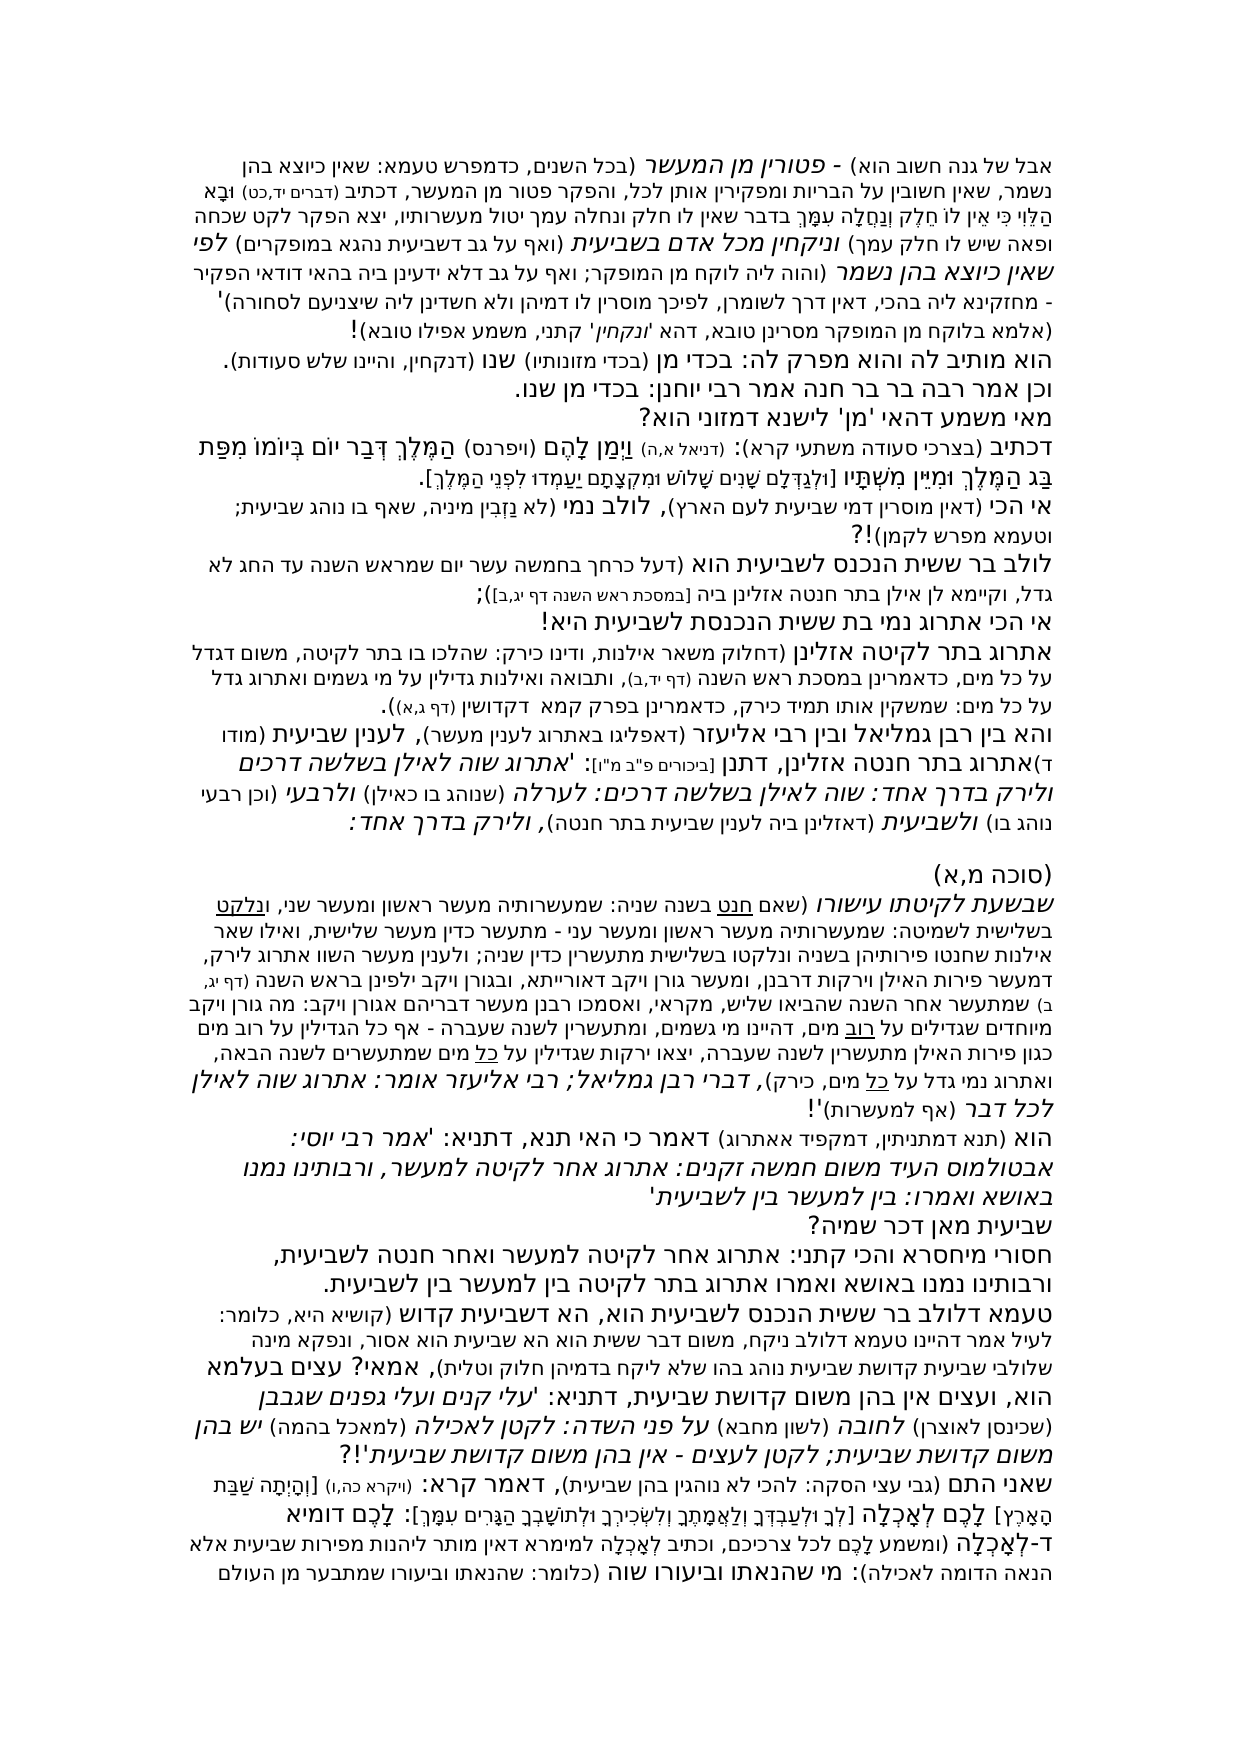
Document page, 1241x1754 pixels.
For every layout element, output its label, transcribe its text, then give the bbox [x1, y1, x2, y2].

text שבשעת לקיטתו עישורו (שאם חנט בשנה שניה: שמעשרותיה מעשר ראשון ומעשר שני, ונלקט בשלישית לשמיטה: שמעשרותיה מעשר ראשון ומעשר עני - מתעשר כדין מעשר שלישית, ואילו שאר אילנות שחנטו פירותיהן בשניה ונלקטו בשלישית מתעשרין כדין שניה; ולענין מעשר השוו אתרוג לירק, דמעשר פירות האילן וירקות דרבנן, ומעשר גורן ויקב דאורייתא, ובגורן ויקב ילפינן בראש השנה (דף יג,ב) שמתעשר אחר השנה שהביאו שליש, מקראי, ואסמכו רבנן מעשר דבריהם אגורן ויקב: מה גורן ויקב מיוחדים שגדילים על רוב מים, דהיינו מי גשמים, ומתעשרין לשנה שעברה - אף כל הגדילין על רוב מים כגון פירות האילן מתעשרין לשנה שעברה, יצאו ירקות שגדילין על כל מים שמתעשרים לשנה הבאה, ואתרוג נמי גדל על כל מים, כירק), דברי רבן גמליאל; רבי אליעזר אומר: אתרוג שוה לאילן לכל דבר (אף למעשרות)'! [187, 889, 1053, 1123]
text אבל של גנה חשוב הוא) - פטורין מן המעשר (בכל השנים, כדמפרש טעמא: שאין כיוצא בהן נשמר, שאין חשובין על הבריות ומפקירין אותן לכל, והפקר פטור מן המעשר, דכתיב (דברים יד,כט) וּבָא הַלֵּוִי כִּי אֵין לוֹ חֵלֶק וְנַחֲלָה עִמָּךְ בדבר שאין לו חלק ונחלה עמך יטול מעשרותיו, יצא הפקר לקט שכחה ופאה שיש לו חלק עמך) וניקחין מכל אדם בשביעית (ואף על גב דשביעית נהגא במופקרים) לפי שאין כיוצא בהן נשמר (והוה ליה לוקח מן המופקר; ואף על גב דלא ידעינן ביה בהאי דודאי הפקיר - מחזקינא ליה בהכי, דאין דרך לשומרן, לפיכך מוסרין לו דמיהן ולא חשדינן ליה שיצניעם לסחורה)' (אלמא בלוקח מן המופקר מסרינן טובא, דהא 'ונקחין' קתני, משמע אפילו טובא)! [187, 150, 1053, 345]
text שאני התם (גבי עצי הסקה: להכי לא נוהגין בהן שביעית), דאמר קרא: (ויקרא כה,ו) [וְהָיְתָה שַׁבַּת הָאָרֶץ] לָכֶם לְאָכְלָה [לְךָ וּלְעַבְדְּךָ וְלַאֲמָתֶךָ וְלִשְׂכִירְךָ וּלְתוֹשָׁבְךָ הַגָּרִים עִמָּךְ]: לָכֶם דומיא ד-לְאָכְלָה (ומשמע לָכֶם לכל צרכיכם, וכתיב לְאָכְלָה למימרא דאין מותר ליהנות מפירות שביעית אלא הנאה הדומה לאכילה): מי שהנאתו וביעורו שוה (כלומר: שהנאתו וביעורו שמתבער מן העולם [187, 1469, 1053, 1586]
text אי הכי (דאין מוסרין דמי שביעית לעם הארץ), לולב נמי (לא נַזְבִין מיניה, שאף בו נוהג שביעית; וטעמא מפרש לקמן)!? [187, 491, 1053, 549]
text שביעית מאן דכר שמיה? [187, 1211, 1053, 1240]
text הוא (תנא דמתניתין, דמקפיד אאתרוג) דאמר כי האי תנא, דתניא: 'אמר רבי יוסי: אבטולמוס העיד משום חמשה זקנים: אתרוג אחר לקיטה למעשר, ורבותינו נמנו באושא ואמרו: בין למעשר בין לשביעית' [187, 1123, 1053, 1211]
text דכתיב (בצרכי סעודה משתעי קרא): (דניאל א,ה) וַיְמַן לָהֶם (ויפרנס) הַמֶּלֶךְ דְּבַר יוֹם בְּיוֹמוֹ מִפַּת בַּג הַמֶּלֶךְ וּמִיֵּין מִשְׁתָּיו [וּלְגַדְּלָם שָׁנִים שָׁלוֹשׁ וּמִקְצָתָם יַעַמְדוּ לִפְנֵי הַמֶּלֶךְ]. [187, 432, 1053, 491]
text והא בין רבן גמליאל ובין רבי אליעזר (דאפליגו באתרוג לענין מעשר), לענין שביעית (מודו ד)אתרוג בתר חנטה אזלינן, דתנן [ביכורים פ"ב מ"ו]: 'אתרוג שוה לאילן בשלשה דרכים ולירק בדרך אחד: שוה לאילן בשלשה דרכים: לערלה (שנוהג בו כאילן) ולרבעי (וכן רבעי נוהג בו) ולשביעית (דאזלינן ביה לענין שביעית בתר חנטה), ולירק בדרך אחד: [187, 719, 1053, 836]
text הוא מותיב לה והוא מפרק לה: בכדי מן (בכדי מזונותיו) שנו (דנקחין, והיינו שלש סעודות). [187, 345, 1053, 374]
text חסורי מיחסרא והכי קתני: אתרוג אחר לקיטה למעשר ואחר חנטה לשביעית, ורבותינו נמנו באושא ואמרו אתרוג בתר לקיטה בין למעשר בין לשביעית. [187, 1240, 1053, 1299]
text אתרוג בתר לקיטה אזלינן (דחלוק משאר אילנות, ודינו כירק: שהלכו בו בתר לקיטה, משום דגדל על כל מים, כדאמרינן במסכת ראש השנה (דף יד,ב), ותבואה ואילנות גדילין על מי גשמים ואתרוג גדל על כל מים: שמשקין אותו תמיד כירק, כדאמרינן בפרק קמא דקדושין (דף ג,א)). [187, 637, 1053, 719]
text לולב בר ששית הנכנס לשביעית הוא (דעל כרחך בחמשה עשר יום שמראש השנה עד החג לא גדל, וקיימא לן אילן בתר חנטה אזלינן ביה [במסכת ראש השנה דף יג,ב]); [187, 549, 1053, 607]
text טעמא דלולב בר ששית הנכנס לשביעית הוא, הא דשביעית קדוש (קושיא היא, כלומר: לעיל אמר דהיינו טעמא דלולב ניקח, משום דבר ששית הוא הא שביעית הוא אסור, ונפקא מינה שלולבי שביעית קדושת שביעית נוהג בהו שלא ליקח בדמיהן חלוק וטלית), אמאי? עצים בעלמא הוא, ועצים אין בהן משום קדושת שביעית, דתניא: 'עלי קנים ועלי גפנים שגבבן (שכינסן לאוצרן) לחובה (לשון מחבא) על פני השדה: לקטן לאכילה (למאכל בהמה) יש בהן משום קדושת שביעית; לקטן לעצים - אין בהן משום קדושת שביעית'!? [187, 1299, 1053, 1469]
text אי הכי אתרוג נמי בת ששית הנכנסת לשביעית היא! [187, 607, 1053, 637]
text וכן אמר רבה בר בר חנה אמר רבי יוחנן: בכדי מן שנו. [187, 374, 1053, 403]
text (סוכה מ,א) [187, 860, 1053, 889]
text מאי משמע דהאי 'מן' לישנא דמזוני הוא? [187, 403, 1053, 432]
